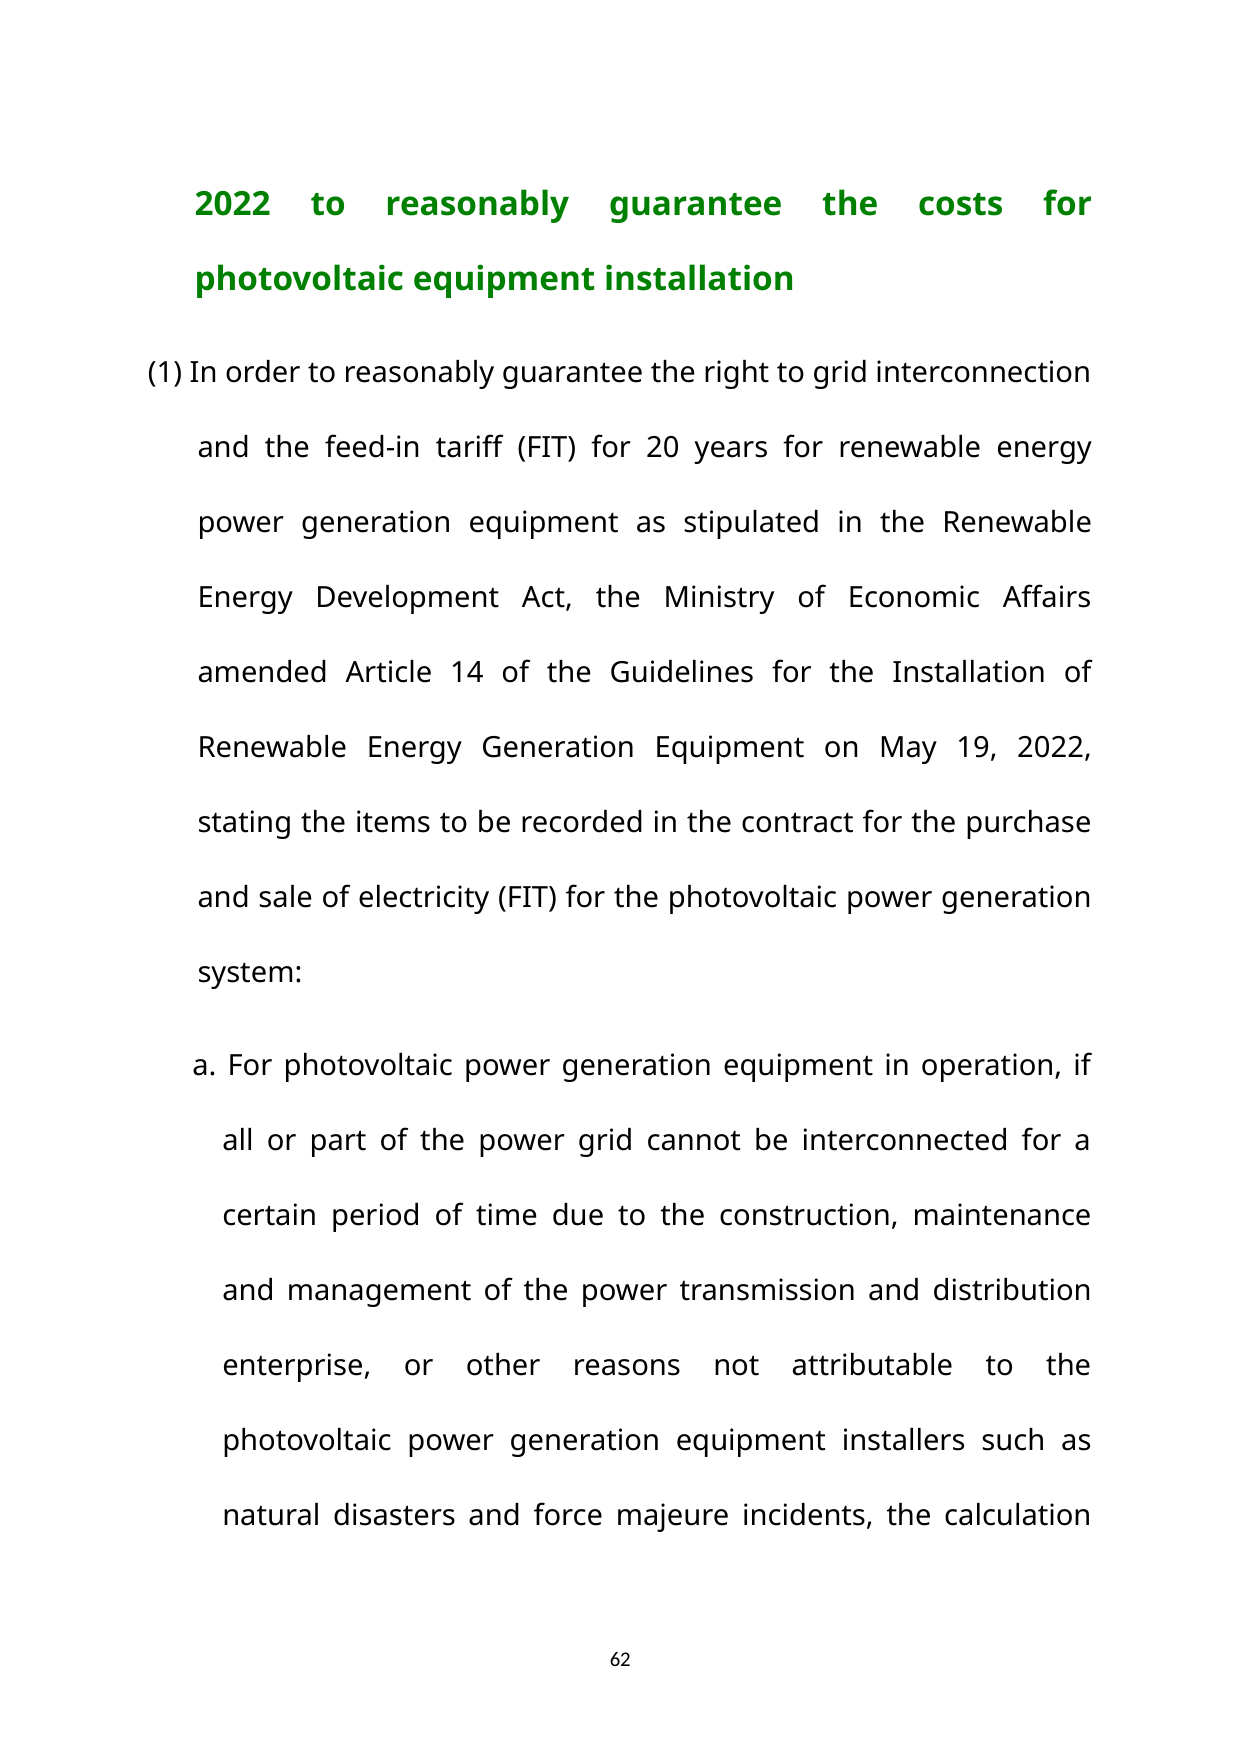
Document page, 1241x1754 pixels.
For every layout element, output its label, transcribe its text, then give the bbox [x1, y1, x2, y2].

text 2022 to reasonably guarantee the costs for photovoltaic equipment installation [148, 164, 1092, 314]
text (1) In order to reasonably guarantee the right to grid interconnection and the feed-in tariff (FIT) for 20 years for renewable energy power generation equipment as stipulated in the Renewable Energy Development Act, the Ministry of Economic Affairs amended Article 14 of the Guidelines for the Installation of Renewable Energy Generation Equipment on May 19, 2022, stating the items to be recorded in the contract for the purchase and sale of electricity (FIT) for the photovoltaic power generation system: [148, 333, 1092, 1008]
text a. For photovoltaic power generation equipment in operation, if all or part of the power grid cannot be interconnected for a certain period of time due to the construction, maintenance and management of the power transmission and distribution enterprise, or other reasons not attributable to the photovoltaic power generation equipment installers such as natural disasters and force majeure incidents, the calculation [192, 1027, 1092, 1552]
